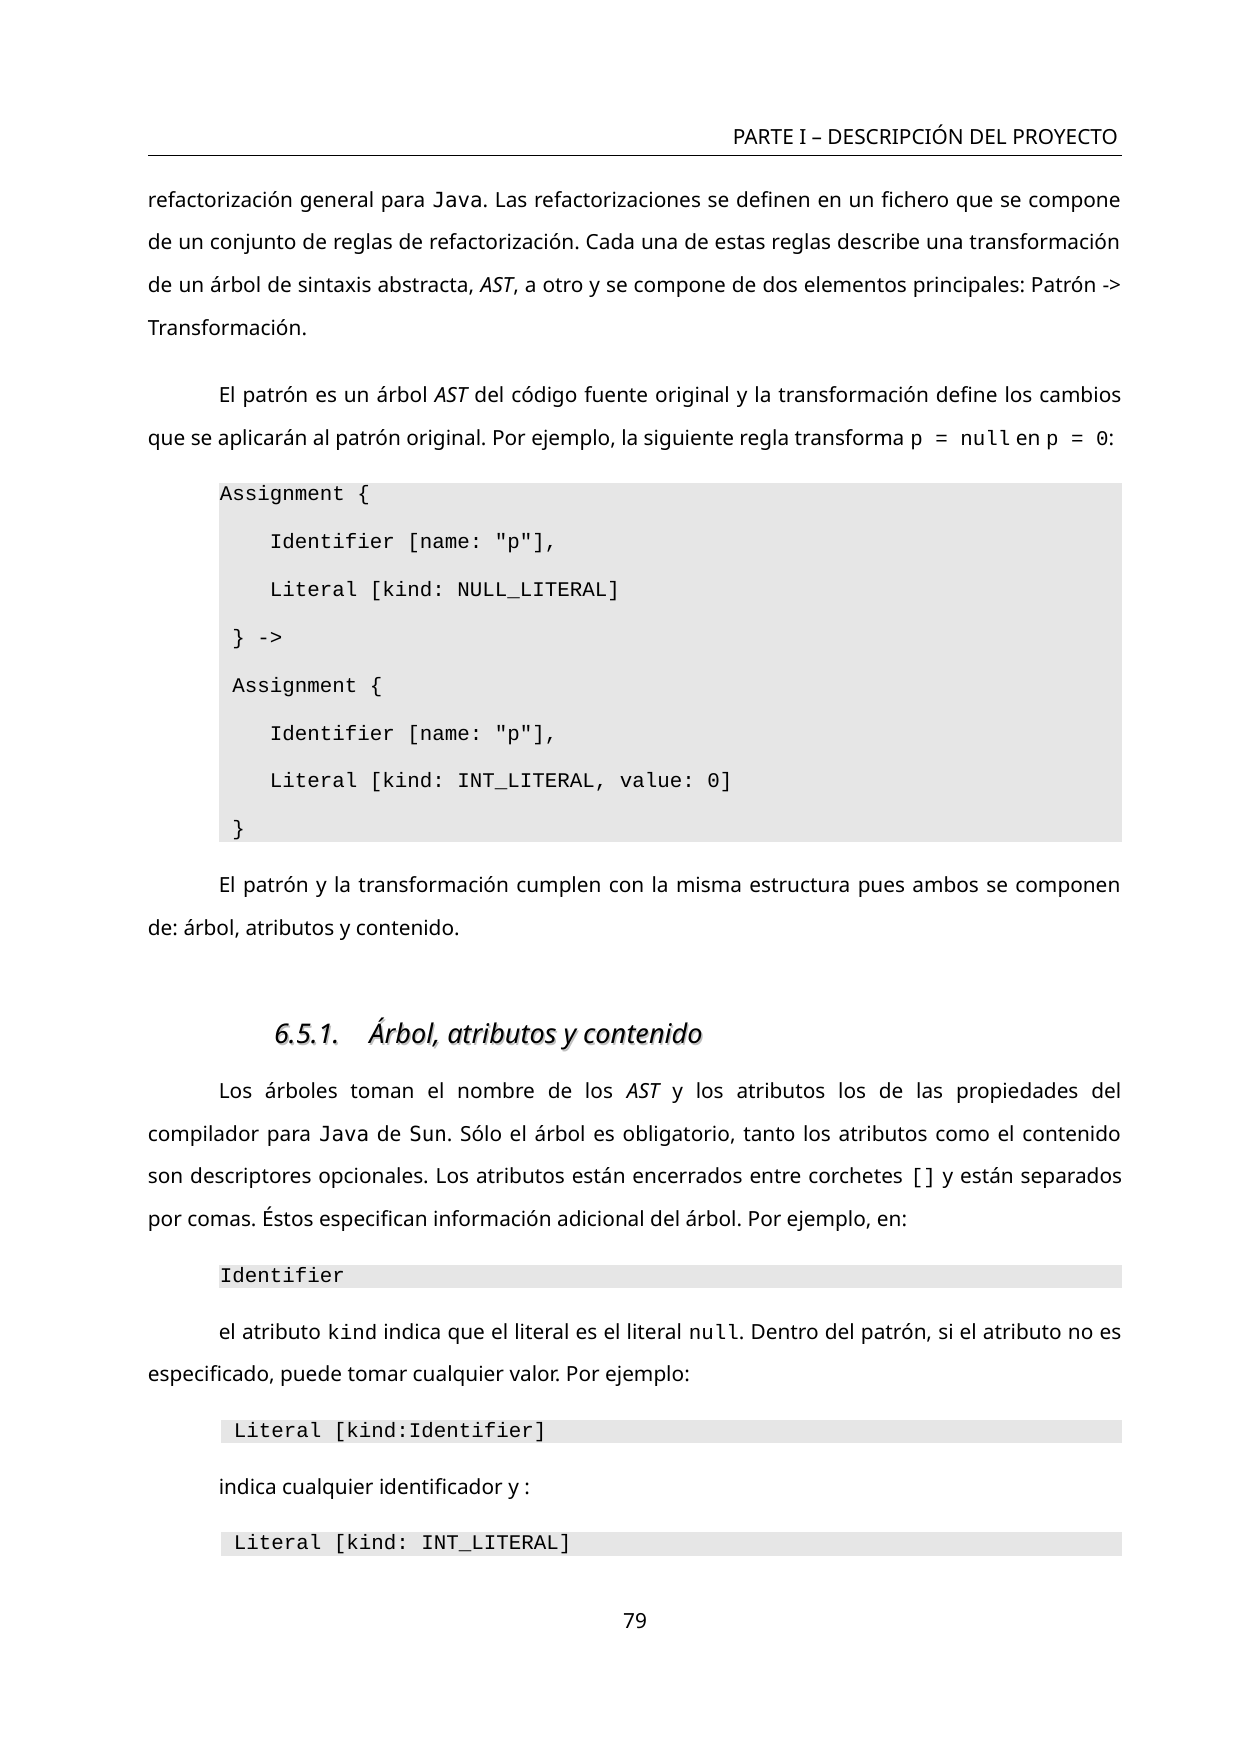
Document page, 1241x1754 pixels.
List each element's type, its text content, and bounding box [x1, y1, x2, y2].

text Los árboles toman el nombre de los AST y los atributos los de las propiedades del compilador para Java de Sun. Sólo el árbol es obligatorio, tanto los atributos como el contenido son descriptores opcionales. Los atributos están encerrados entre corchetes [] y están separados por comas. Éstos especifican información adicional del árbol. Por ejemplo, en: [148, 1076, 1122, 1233]
text Assignment { [219, 483, 1122, 507]
text Literal [kind:Identifier] [221, 1420, 1122, 1443]
text Identifier [name: "p"], [219, 531, 1122, 555]
text Identifier [name: "p"], [219, 722, 1122, 746]
text Identifier [219, 1265, 1122, 1288]
text Literal [kind: NULL_LITERAL] [219, 579, 1122, 603]
text el atributo kind indica que el literal es el literal null. Dentro del patrón, si el atributo no es especificado, puede tomar cualquier valor. Por ejemplo: [148, 1317, 1122, 1388]
text Literal [kind: INT_LITERAL, value: 0] [219, 770, 1122, 794]
text Literal [kind: INT_LITERAL] [221, 1532, 1122, 1556]
text El patrón y la transformación cumplen con la misma estructura pues ambos se componen de: árbol, atributos y contenido. [148, 870, 1122, 941]
subtitle Árbol, atributos y contenido [339, 1014, 1122, 1051]
text refactorización general para Java. Las refactorizaciones se definen en un fichero que se compone de un conjunto de reglas de refactorización. Cada una de estas reglas describe una transformación de un árbol de sintaxis abstracta, AST, a otro y se compone de dos elementos principales: Patrón -> Transformación. [148, 185, 1122, 341]
text indica cualquier identificador y : [148, 1472, 1122, 1501]
text } -> [219, 627, 1122, 651]
text } [219, 818, 1122, 842]
text El patrón es un árbol AST del código fuente original y la transformación define los cambios que se aplicarán al patrón original. Por ejemplo, la siguiente regla transforma p = null en p = 0: [148, 380, 1122, 451]
text Assignment { [219, 675, 1122, 698]
